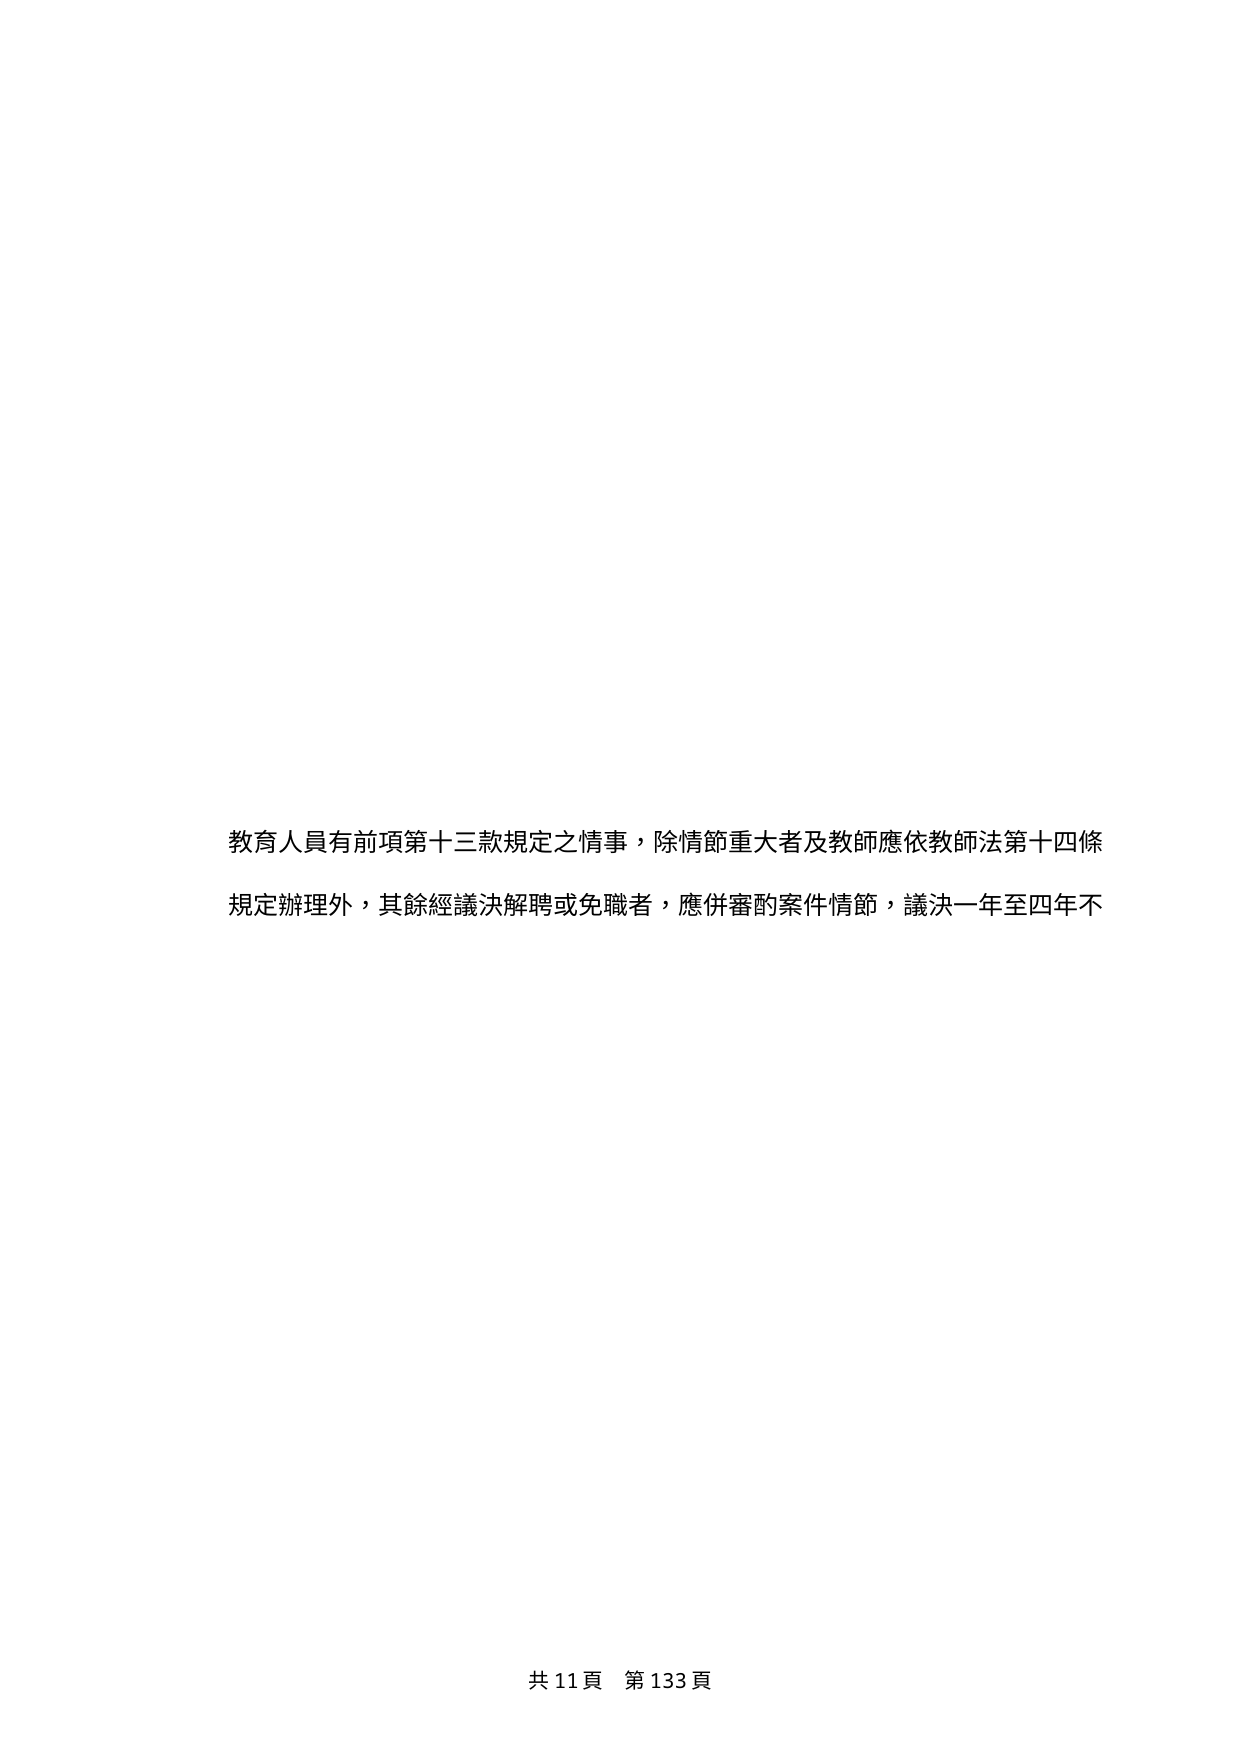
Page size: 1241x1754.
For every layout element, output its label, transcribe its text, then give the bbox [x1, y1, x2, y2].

text 教育人員有前項第十三款規定之情事，除情節重大者及教師應依教師法第十四條規定辦理外，其餘經議決解聘或免職者，應併審酌案件情節，議決一年至四年不 [229, 799, 1122, 924]
